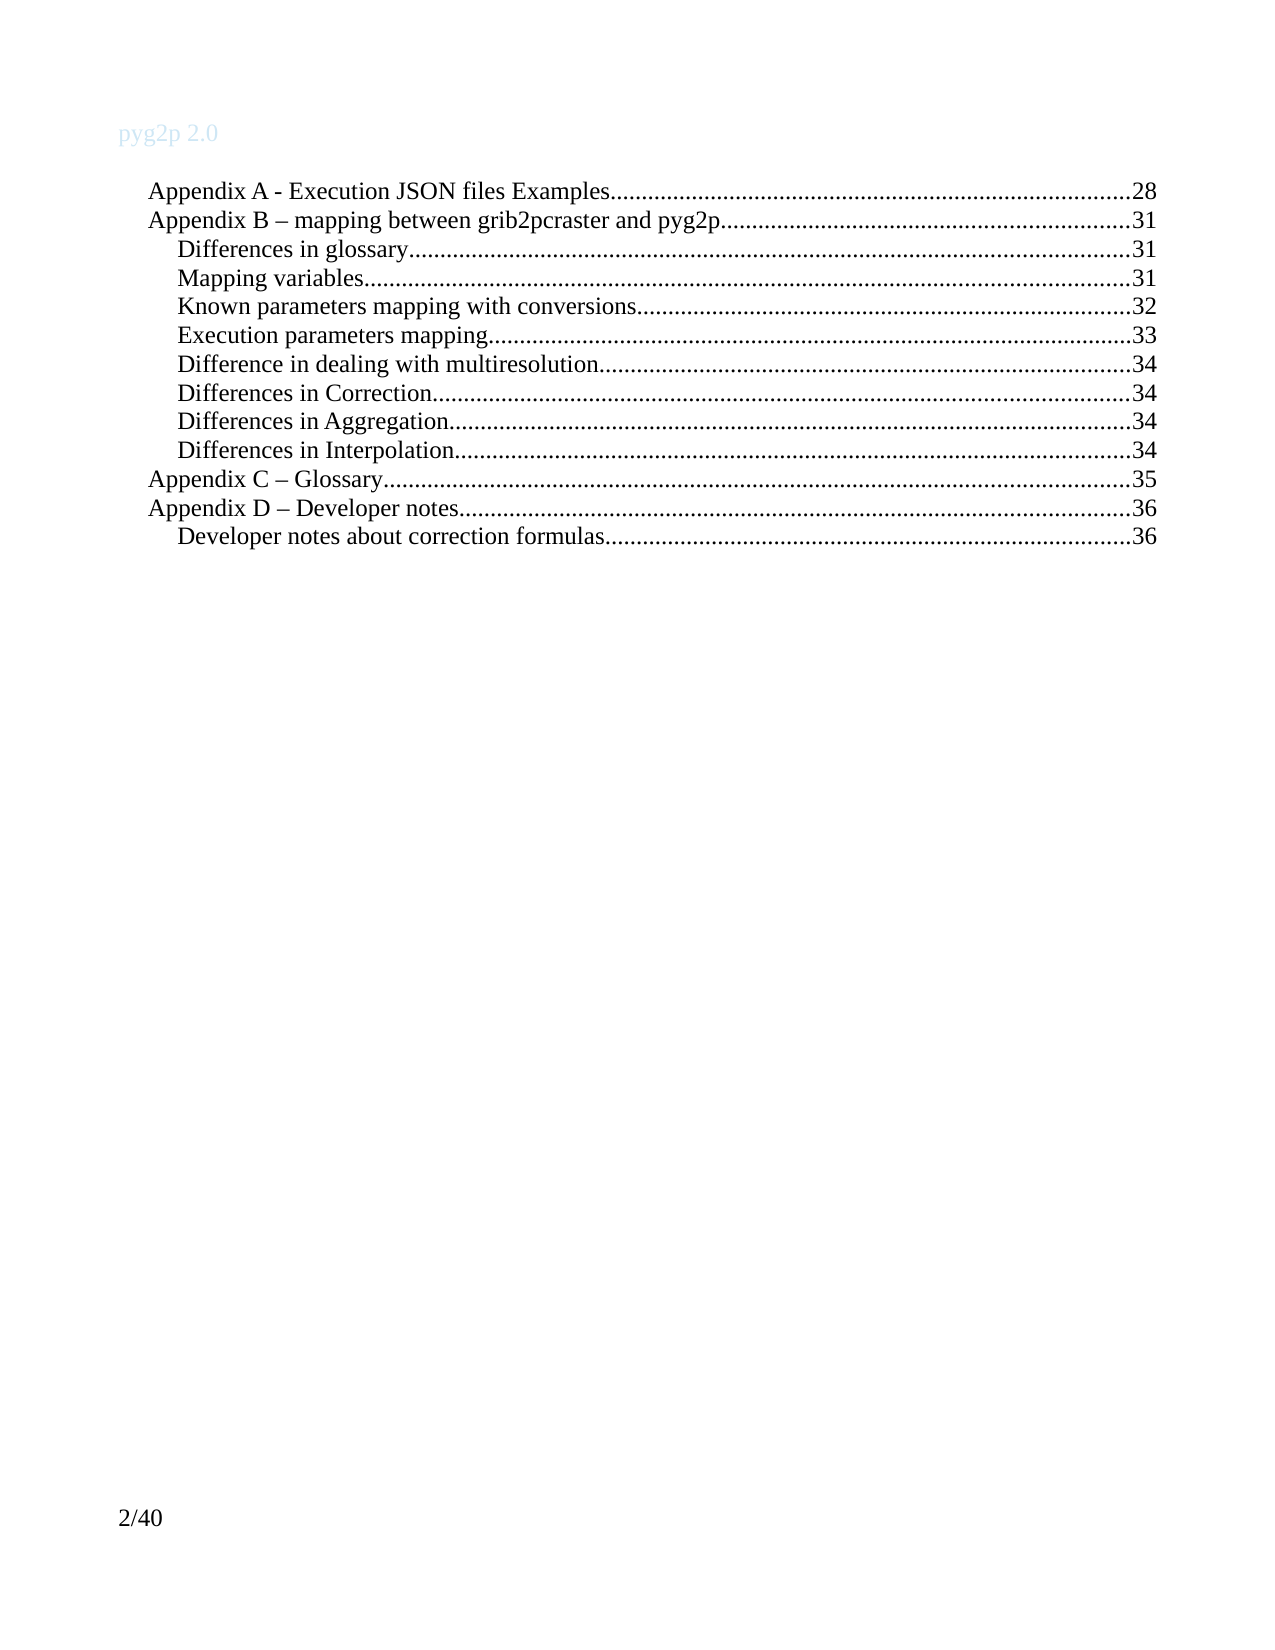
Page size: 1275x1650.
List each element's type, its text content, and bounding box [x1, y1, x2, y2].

text Differences in Correction 34 [177, 378, 1157, 406]
text Appendix A - Execution JSON files Examples 28 [148, 176, 1157, 205]
text Known parameters mapping with conversions 32 [177, 291, 1157, 320]
text Differences in Interpolation 34 [177, 435, 1157, 464]
text Difference in dealing with multiresolution 34 [177, 349, 1157, 378]
text Differences in glossary 31 [177, 234, 1157, 263]
text Developer notes about correction formulas 36 [177, 521, 1157, 550]
text Mapping variables 31 [177, 263, 1157, 291]
text Appendix B – mapping between grib2pcraster and pyg2p 31 [148, 205, 1157, 234]
text Appendix C – Glossary 35 [148, 464, 1157, 493]
text Appendix D – Developer notes 36 [148, 493, 1157, 521]
text Differences in Aggregation 34 [177, 406, 1157, 435]
text Execution parameters mapping 33 [177, 320, 1157, 349]
